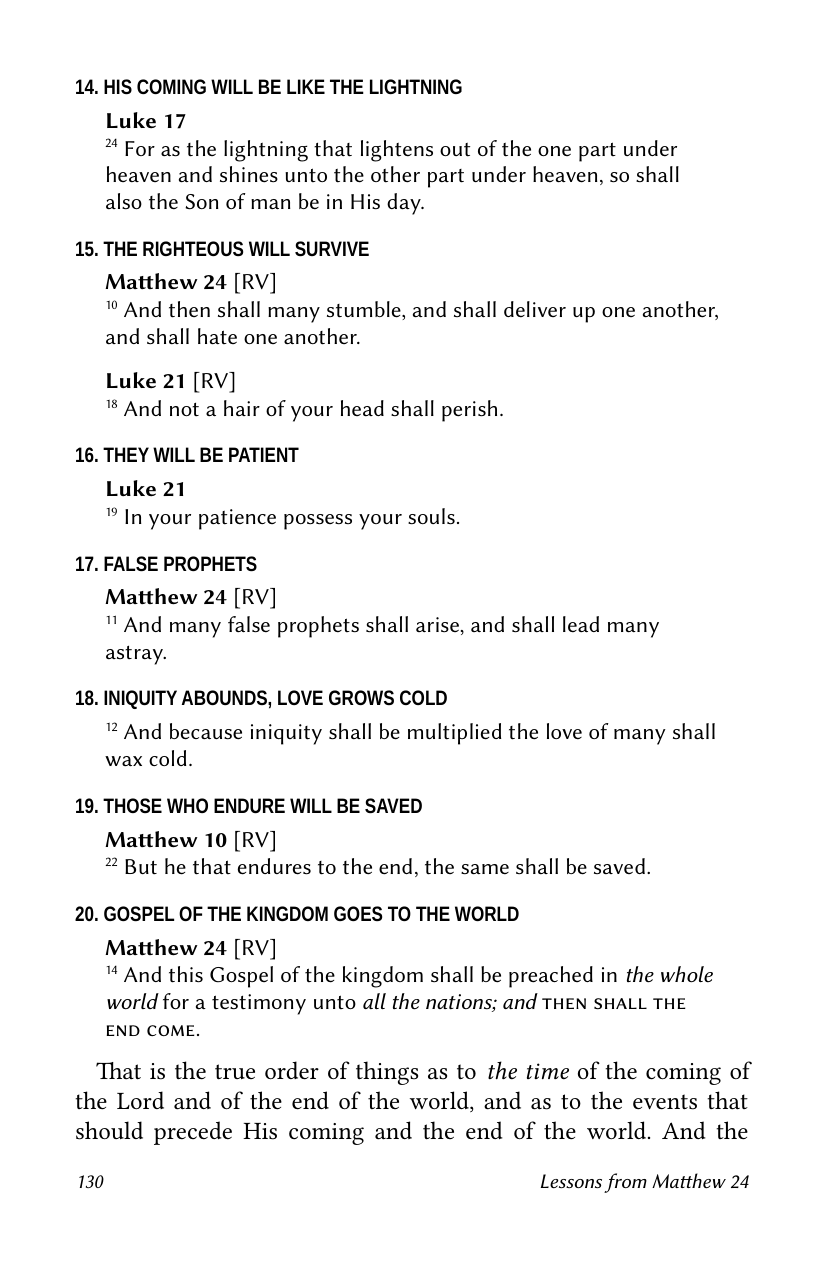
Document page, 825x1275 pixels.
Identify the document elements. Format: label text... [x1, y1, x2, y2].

subtitle 20. Gospel of the Kingdom goes to the World [75, 902, 750, 926]
text That is the true order of things as to the time of the coming of the Lord and of the end of the world, and as to the events that should precede His coming and the end of the world. And the [75, 1057, 750, 1146]
subtitle 17. False Prophets [75, 552, 750, 576]
text 22 But he that endures to the end, the same shall be saved. [105, 854, 720, 880]
text Matthew 10 [RV] [105, 826, 750, 853]
text 18 And not a hair of your head shall perish. [105, 396, 720, 422]
text Matthew 24 [RV] [105, 934, 750, 961]
subtitle 16. They will be Patient [75, 443, 750, 467]
subtitle 15. The Righteous will Survive [75, 236, 750, 260]
text 14 And this Gospel of the kingdom shall be preached in the whole world for a testimony unto all the nations; and THEN SHALL THE END COME. [105, 962, 720, 1042]
subtitle 18. Iniquity Abounds, Love grows Cold [75, 686, 750, 710]
text Matthew 24 [RV] [105, 584, 750, 611]
text 10 And then shall many stumble, and shall deliver up one another, and shall hate one another. [105, 297, 720, 350]
text 11 And many false prophets shall arise, and shall lead many astray. [105, 612, 720, 665]
text Luke 21 [105, 476, 750, 502]
text Luke 21 [RV] [105, 368, 750, 394]
subtitle 14. His Coming will be like the Lightning [75, 75, 750, 99]
text Luke 17 [105, 108, 750, 134]
text 19 In your patience possess your souls. [105, 504, 720, 530]
text 24 For as the lightning that lightens out of the one part under heaven and shines unto the other part under heaven, so shall also the Son of man be in His day. [105, 136, 720, 215]
text 12 And because iniquity shall be multiplied the love of many shall wax cold. [105, 719, 720, 772]
subtitle 19. Those who Endure will be Saved [75, 793, 750, 817]
text Matthew 24 [RV] [105, 269, 750, 296]
